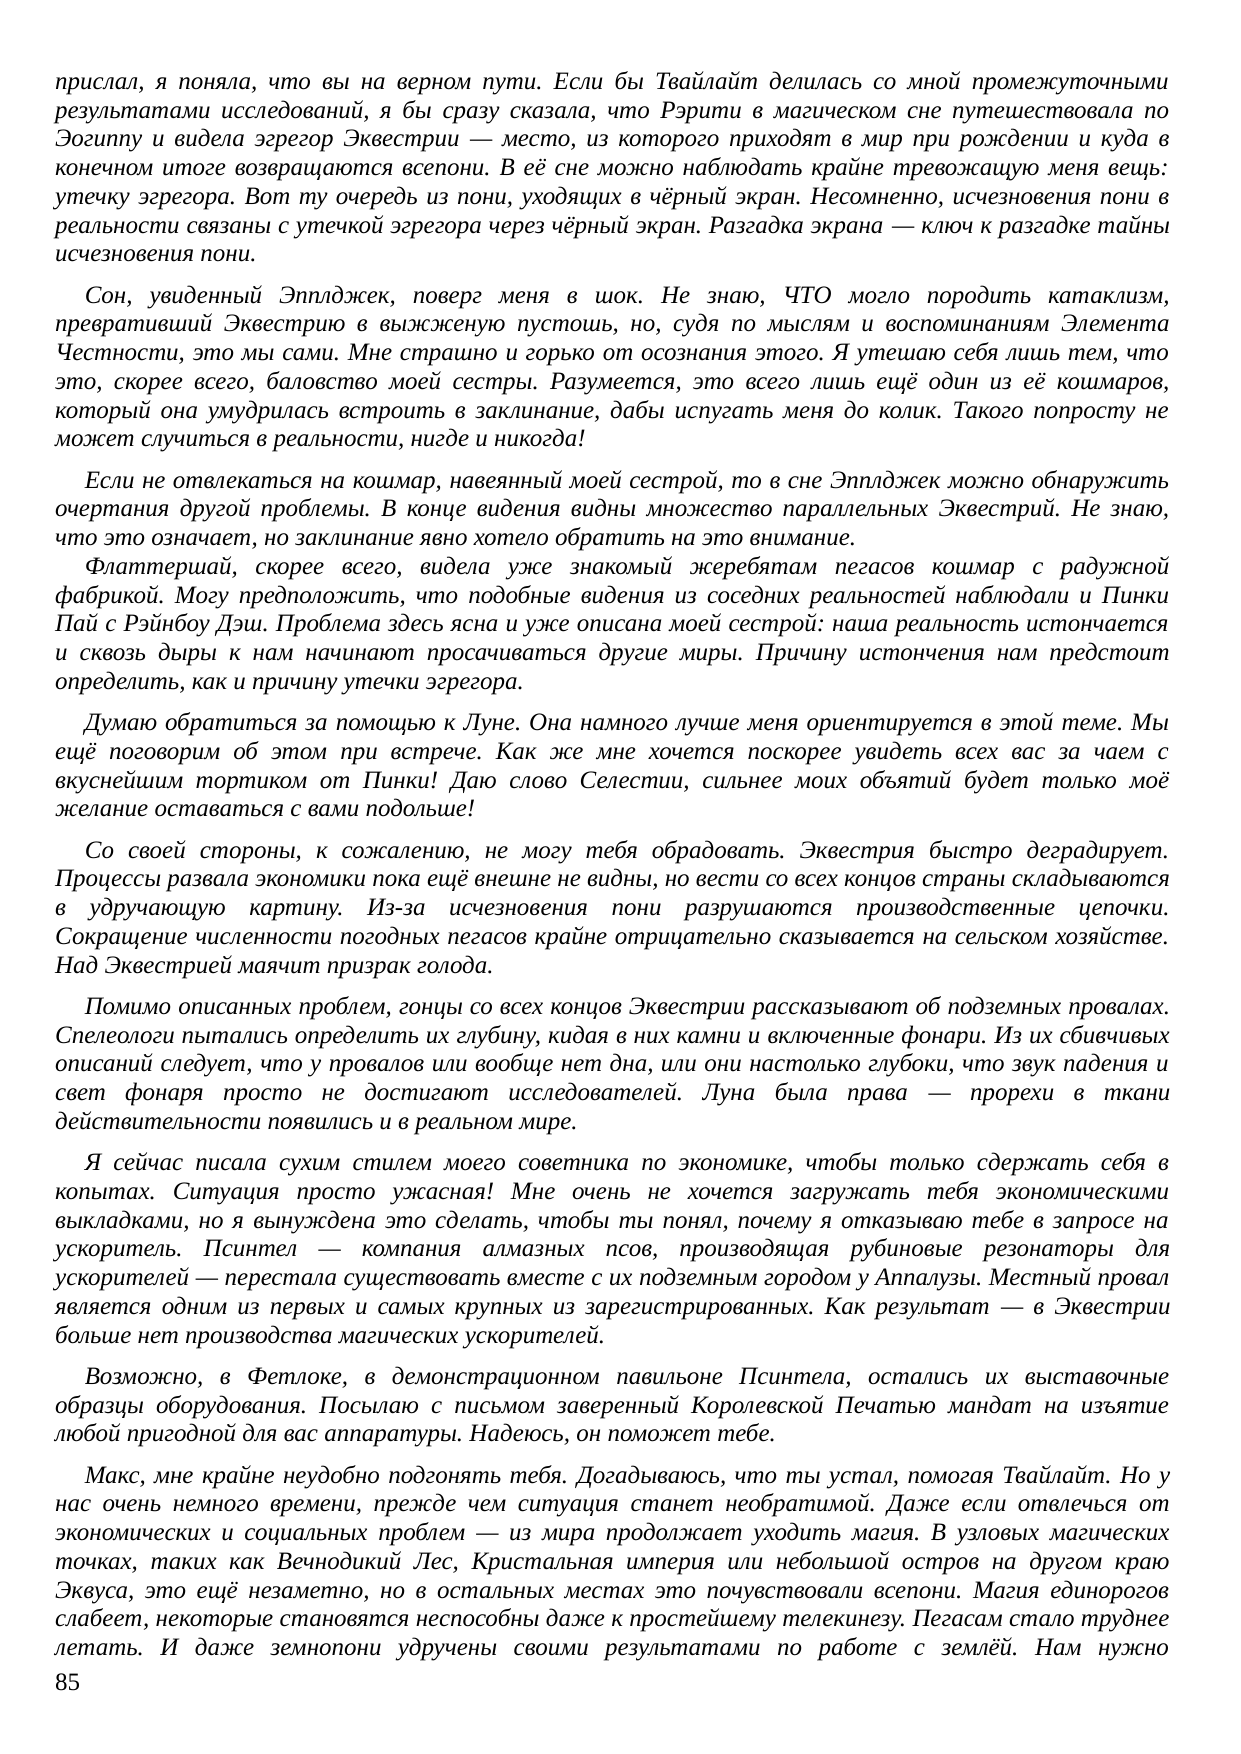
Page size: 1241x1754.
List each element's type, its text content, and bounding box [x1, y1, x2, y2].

text Со своей стороны, к сожалению, не могу тебя обрадовать. Эквестрия быстро деградирует. Процессы развала экономики пока ещё внешне не видны, но вести со всех концов страны складываются в удручающую картину. Из-за исчезновения пони разрушаются производственные цепочки. Сокращение численности погодных пегасов крайне отрицательно сказывается на сельском хозяйстве. Над Эквестрией маячит призрак голода. [55, 835, 1173, 978]
text Макс, мне крайне неудобно подгонять тебя. Догадываюсь, что ты устал, помогая Твайлайт. Но у нас очень немного времени, прежде чем ситуация станет необратимой. Даже если отвлечься от экономических и социальных проблем — из мира продолжает уходить магия. В узловых магических точках, таких как Вечнодикий Лес, Кристальная империя или небольшой остров на другом краю Эквуса, это ещё незаметно, но в остальных местах это почувствовали всепони. Магия единорогов слабеет, некоторые становятся неспособны даже к простейшему телекинезу. Пегасам стало труднее летать. И даже земнопони удручены своими результатами по работе с землёй. Нам нужно [55, 1460, 1173, 1661]
text Cон, увиденный Эпплджек, поверг меня в шок. Не знаю, ЧТО могло породить катаклизм, превративший Эквестрию в выжженую пустошь, но, судя по мыслям и воспоминаниям Элемента Честности, это мы сами. Мне страшно и горько от осознания этого. Я утешаю себя лишь тем, что это, скорее всего, баловство моей сестры. Разумеется, это всего лишь ещё один из её кошмаров, который она умудрилась встроить в заклинание, дабы испугать меня до колик. Такого попросту не может случиться в реальности, нигде и никогда! [55, 280, 1173, 452]
text прислал, я поняла, что вы на верном пути. Если бы Твайлайт делилась со мной промежуточными результатами исследований, я бы сразу сказала, что Рэрити в магическом сне путешествовала по Эогиппу и видела эгрегор Эквестрии — место, из которого приходят в мир при рождении и куда в конечном итоге возвращаются всепони. В её сне можно наблюдать крайне тревожащую меня вещь: утечку эгрегора. Вот ту очередь из пони, уходящих в чёрный экран. Несомненно, исчезновения пони в реальности связаны с утечкой эгрегора через чёрный экран. Разгадка экрана — ключ к разгадке тайны исчезновения пони. [55, 66, 1173, 267]
text Помимо описанных проблем, гонцы со всех концов Эквестрии рассказывают об подземных провалах. Спелеологи пытались определить их глубину, кидая в них камни и включенные фонари. Из их сбивчивых описаний следует, что у провалов или вообще нет дна, или они настолько глубоки, что звук падения и свет фонаря просто не достигают исследователей. Луна была права — прорехи в ткани действительности появились и в реальном мире. [55, 991, 1173, 1135]
text Если не отвлекаться на кошмар, навеянный моей сестрой, то в сне Эпплджек можно обнаружить очертания другой проблемы. В конце видения видны множество параллельных Эквестрий. Не знаю, что это означает, но заклинание явно хотело обратить на это внимание. [55, 465, 1173, 551]
text Возможно, в Фетлоке, в демонстрационном павильоне Псинтела, остались их выставочные образцы оборудования. Посылаю с письмом заверенный Королевской Печатью мандат на изъятие любой пригодной для вас аппаратуры. Надеюсь, он поможет тебе. [55, 1361, 1173, 1447]
text Флаттершай, скорее всего, видела уже знакомый жеребятам пегасов кошмар с радужной фабрикой. Могу предположить, что подобные видения из соседних реальностей наблюдали и Пинки Пай с Рэйнбоу Дэш. Проблема здесь ясна и уже описана моей сестрой: наша реальность истончается и сквозь дыры к нам начинают просачиваться другие миры. Причину истончения нам предстоит определить, как и причину утечки эгрегора. [55, 551, 1173, 695]
text Думаю обратиться за помощью к Луне. Она намного лучше меня ориентируется в этой теме. Мы ещё поговорим об этом при встрече. Как же мне хочется поскорее увидеть всех вас за чаем с вкуснейшим тортиком от Пинки! Даю слово Селестии, сильнее моих объятий будет только моё желание оставаться с вами подольше! [55, 707, 1173, 822]
text Я сейчас писала сухим стилем моего советника по экономике, чтобы только сдержать себя в копытах. Ситуация просто ужасная! Мне очень не хочется загружать тебя экономическими выкладками, но я вынуждена это сделать, чтобы ты понял, почему я отказываю тебе в запросе на ускоритель. Псинтел — компания алмазных псов, производящая рубиновые резонаторы для ускорителей — перестала существовать вместе с их подземным городом у Аппалузы. Местный провал является одним из первых и самых крупных из зарегистрированных. Как результат — в Эквестрии больше нет производства магических ускорителей. [55, 1147, 1173, 1348]
